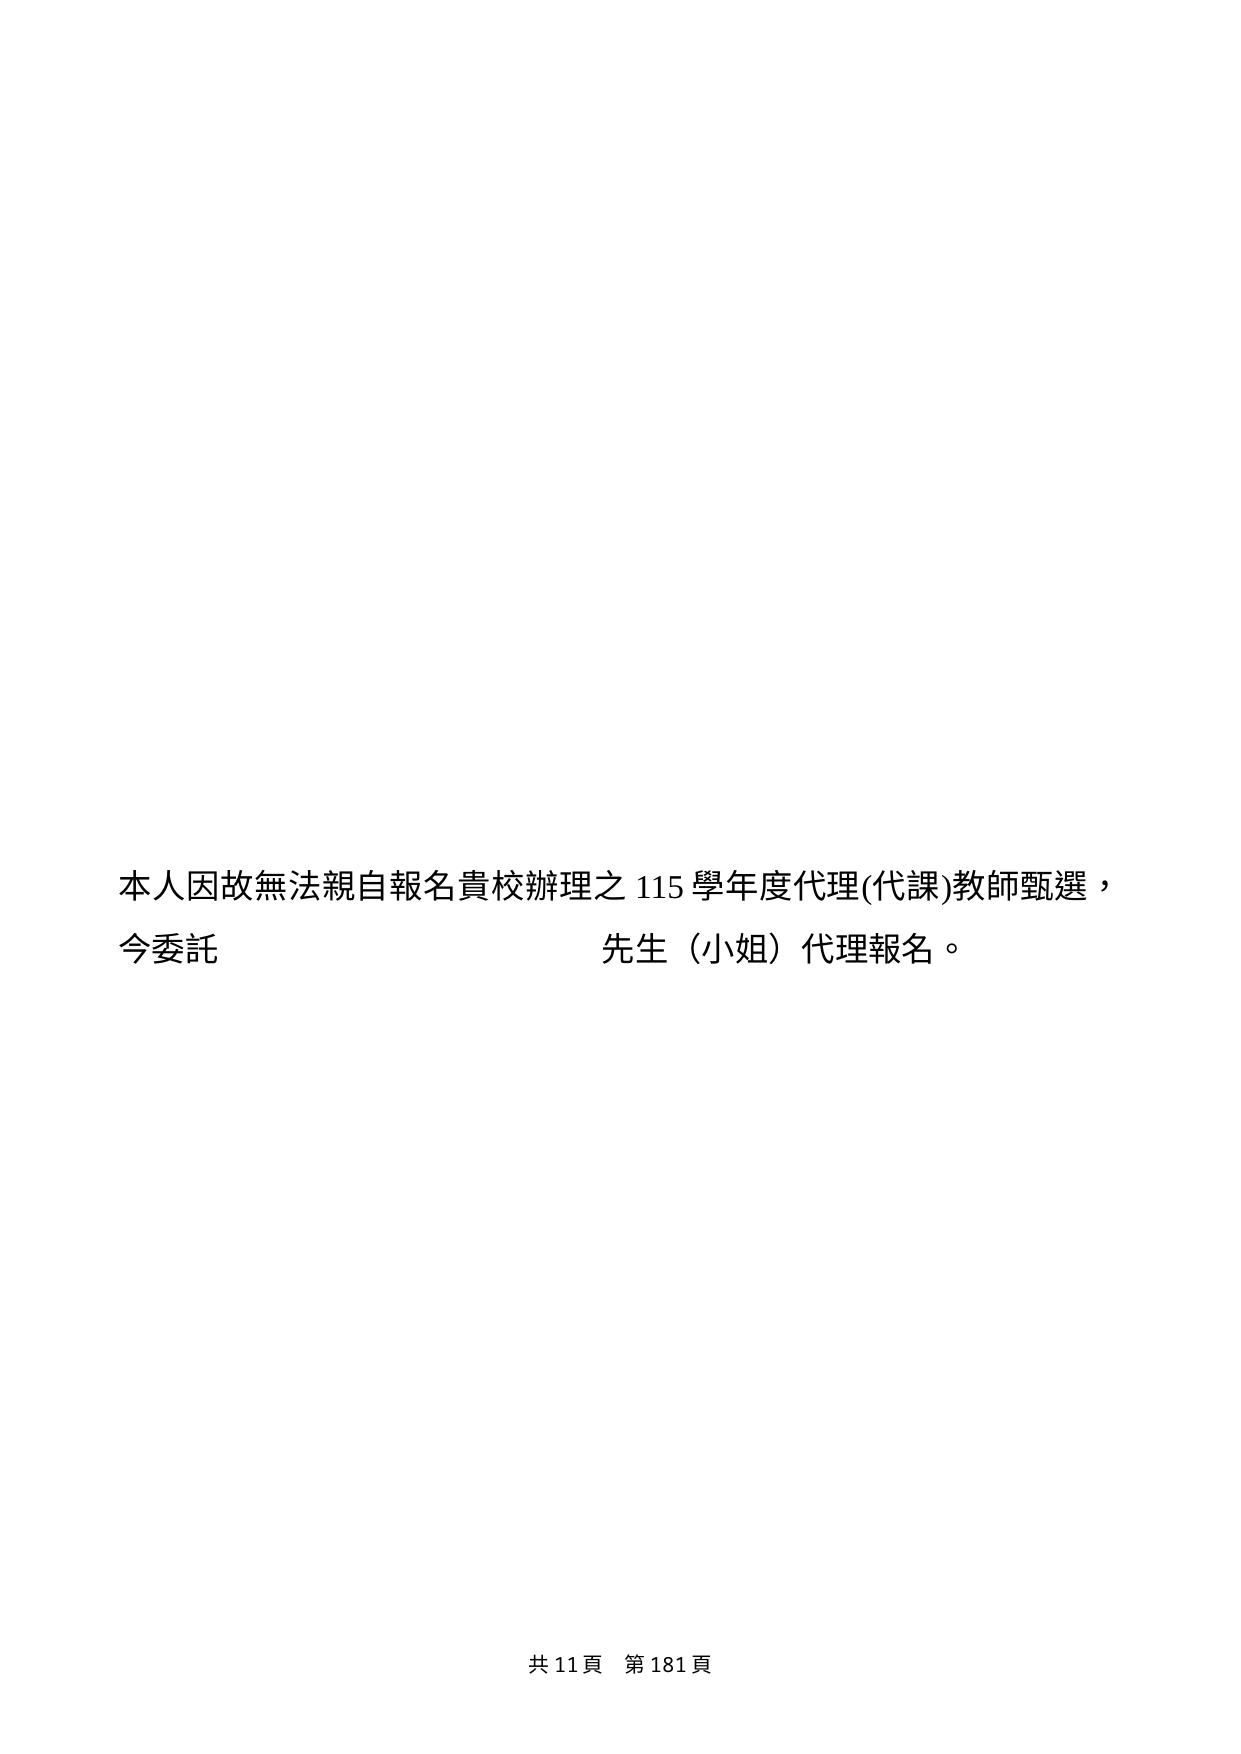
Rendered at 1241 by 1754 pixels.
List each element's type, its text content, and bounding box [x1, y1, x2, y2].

text 本人因故無法親自報名貴校辦理之115學年度代理(代課)教師甄選，今委託 先生（小姐）代理報名。 [118, 843, 1122, 968]
